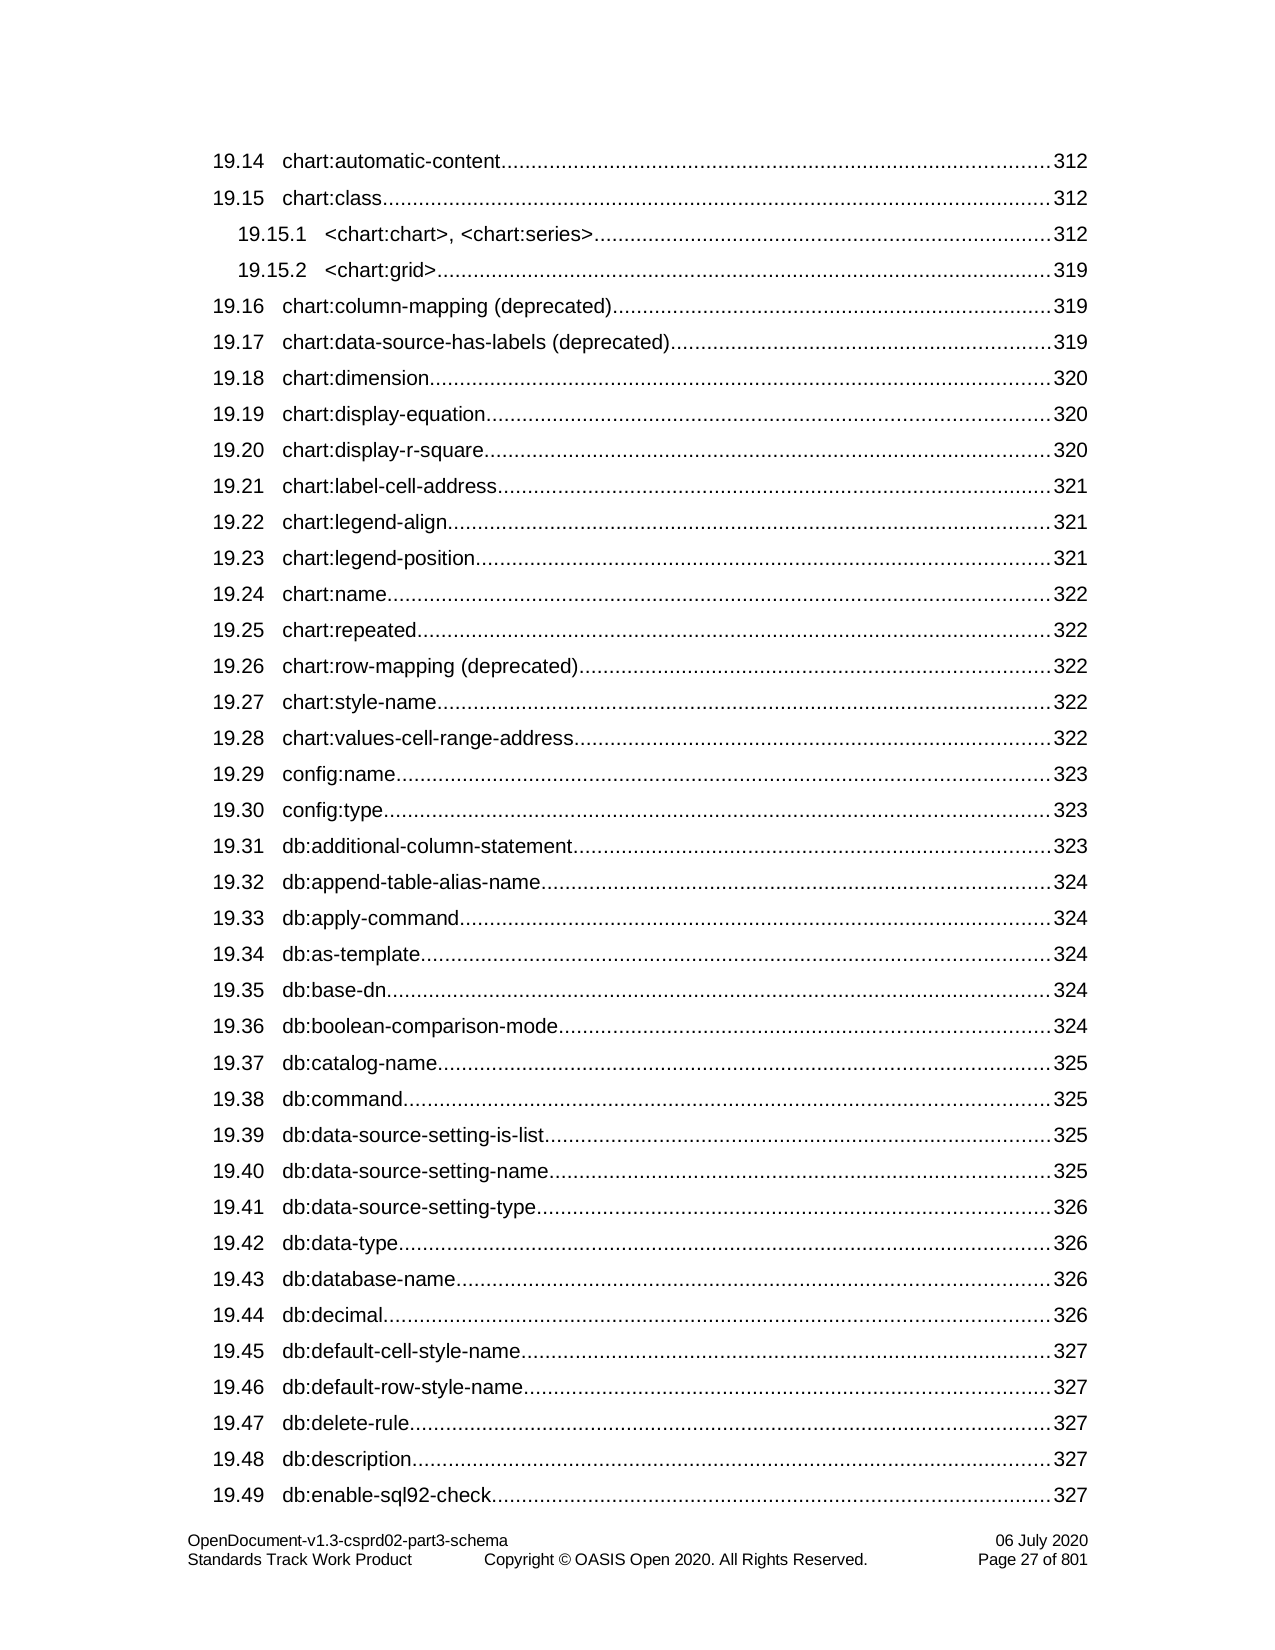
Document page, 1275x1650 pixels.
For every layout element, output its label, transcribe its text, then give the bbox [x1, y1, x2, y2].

text 19.38 db:command 325 [212, 1087, 1088, 1111]
text 19.49 db:enable-sql92-check 327 [212, 1483, 1088, 1507]
text 19.23 chart:legend-position 321 [212, 546, 1088, 570]
text 19.32 db:append-table-alias-name 324 [212, 871, 1088, 894]
text 19.48 db:description 327 [212, 1447, 1088, 1471]
text 19.16 chart:column-mapping (deprecated) 319 [212, 294, 1088, 318]
text 19.27 chart:style-name 322 [212, 691, 1088, 714]
text 19.35 db:base-dn 324 [212, 979, 1088, 1002]
text 19.40 db:data-source-setting-name 325 [212, 1159, 1088, 1183]
text 19.21 chart:label-cell-address 321 [212, 474, 1088, 498]
text 19.15 chart:class 312 [212, 186, 1088, 209]
text 19.39 db:data-source-setting-is-list 325 [212, 1123, 1088, 1147]
text 19.29 config:name 323 [212, 763, 1088, 786]
text 19.30 config:type 323 [212, 799, 1088, 822]
text 19.28 chart:values-cell-range-address 322 [212, 727, 1088, 750]
text 19.46 db:default-row-style-name 327 [212, 1375, 1088, 1399]
text 19.25 chart:repeated 322 [212, 618, 1088, 642]
text 19.34 db:as-template 324 [212, 943, 1088, 966]
text 19.41 db:data-source-setting-type 326 [212, 1195, 1088, 1219]
text 19.18 chart:dimension 320 [212, 366, 1088, 390]
text 19.15.1 <chart:chart>, <chart:series> 312 [237, 222, 1088, 246]
text 19.31 db:additional-column-statement 323 [212, 835, 1088, 858]
text 19.33 db:apply-command 324 [212, 907, 1088, 930]
text 19.20 chart:display-r-square 320 [212, 438, 1088, 462]
text 19.36 db:boolean-comparison-mode 324 [212, 1015, 1088, 1038]
text 19.42 db:data-type 326 [212, 1231, 1088, 1255]
text 19.26 chart:row-mapping (deprecated) 322 [212, 654, 1088, 678]
text 19.24 chart:name 322 [212, 582, 1088, 606]
text 19.15.2 <chart:grid> 319 [237, 258, 1088, 282]
text 19.44 db:decimal 326 [212, 1303, 1088, 1327]
text 19.19 chart:display-equation 320 [212, 402, 1088, 426]
text 19.45 db:default-cell-style-name 327 [212, 1339, 1088, 1363]
text 19.43 db:database-name 326 [212, 1267, 1088, 1291]
text 19.22 chart:legend-align 321 [212, 510, 1088, 534]
text 19.17 chart:data-source-has-labels (deprecated) 319 [212, 330, 1088, 354]
text 19.47 db:delete-rule 327 [212, 1411, 1088, 1435]
text 19.37 db:catalog-name 325 [212, 1051, 1088, 1074]
text 19.14 chart:automatic-content 312 [212, 150, 1088, 173]
